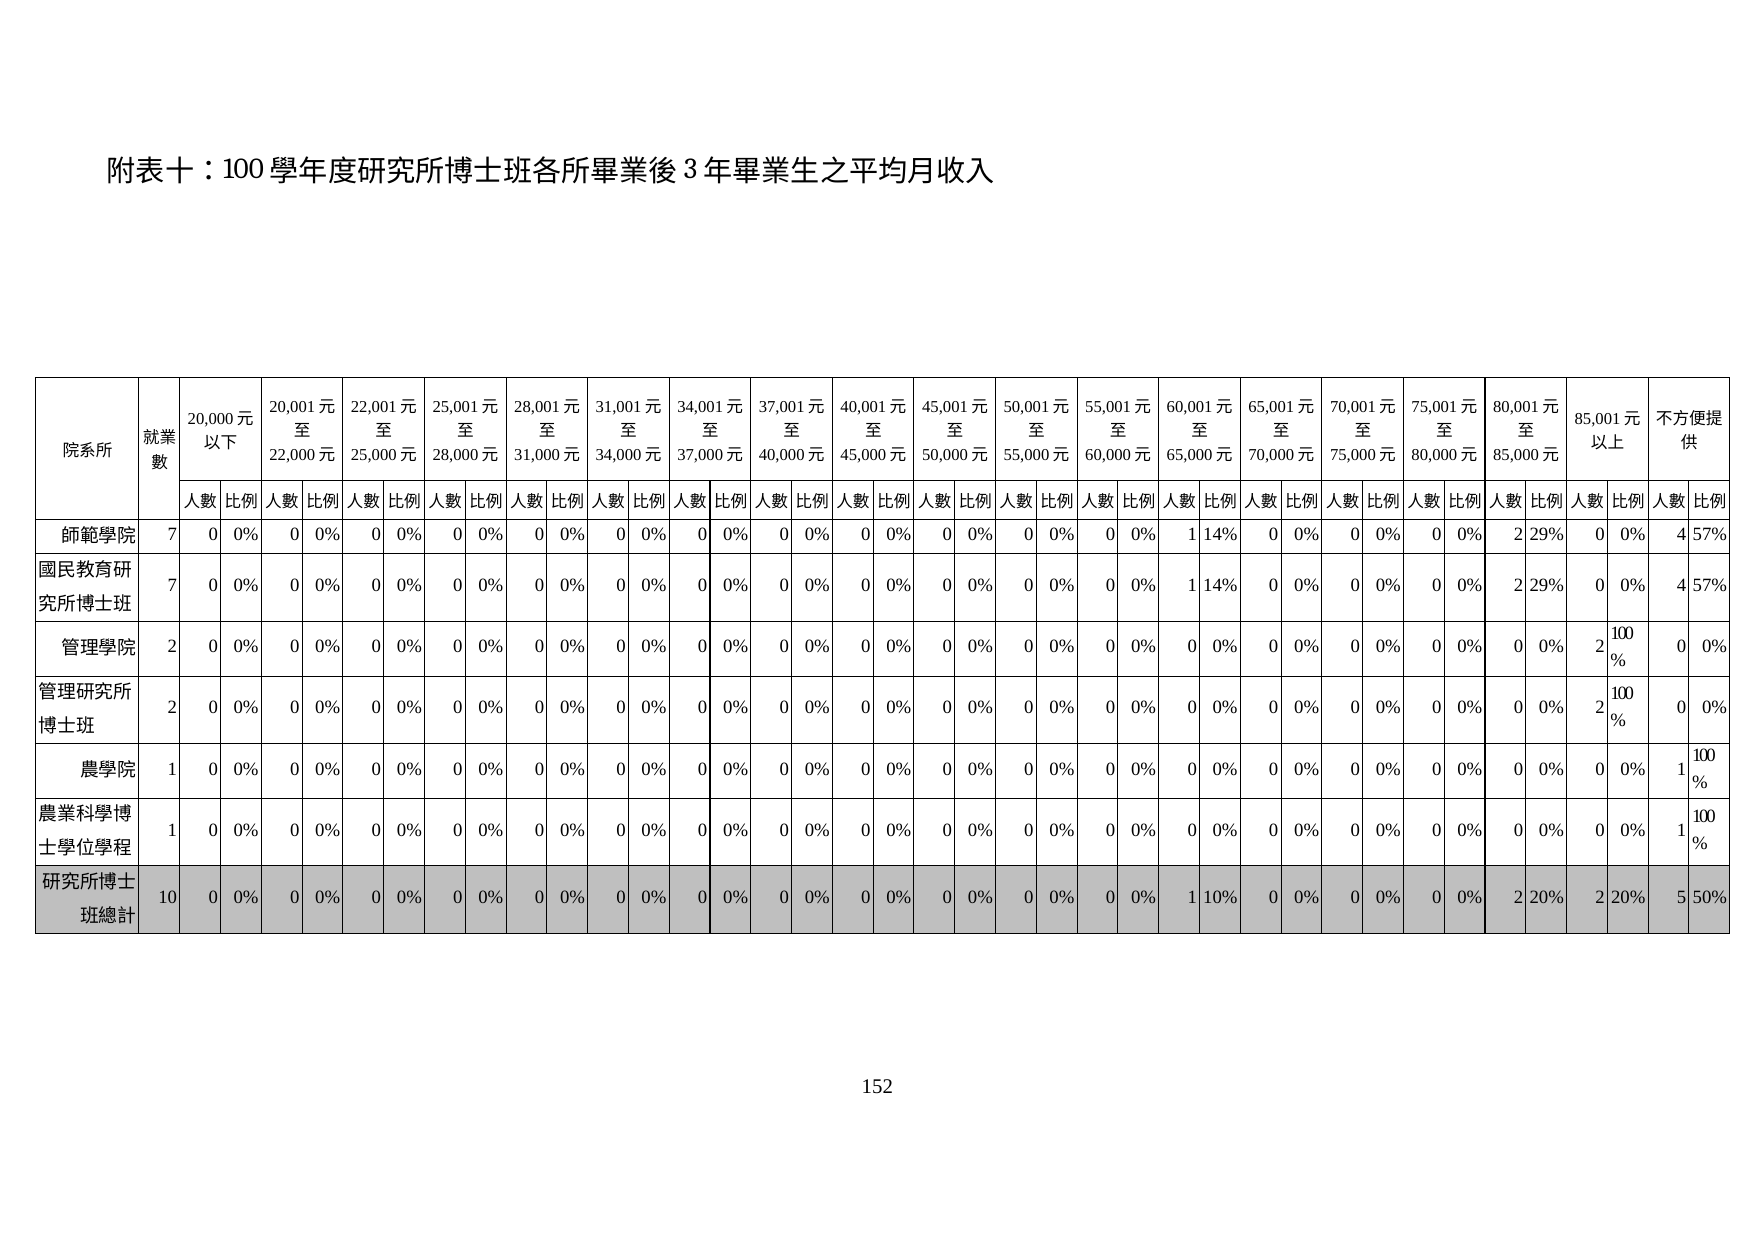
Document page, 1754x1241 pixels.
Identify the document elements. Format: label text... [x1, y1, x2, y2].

table_cell 0% [711, 520, 750, 553]
table_cell 0% [1445, 554, 1484, 621]
table_cell 0% [1608, 554, 1648, 621]
table_cell 0 [1322, 520, 1362, 553]
table_cell 0% [384, 677, 424, 743]
table_cell 比例 [1037, 481, 1077, 519]
table_cell 0 [996, 554, 1036, 621]
table_cell 0 [1486, 677, 1525, 743]
table_cell 0 [833, 520, 873, 553]
table_cell 1 [1159, 520, 1199, 553]
table_cell 0 [343, 866, 383, 933]
table_header 就業數 [139, 378, 179, 519]
table_cell 0% [384, 799, 424, 865]
table_cell 0% [955, 520, 995, 553]
table_cell 0 [262, 554, 302, 621]
table_header 不方便提供 [1649, 378, 1729, 480]
table_cell 0 [588, 744, 628, 798]
table_cell 0 [262, 866, 302, 933]
table_cell 0% [1689, 622, 1729, 676]
table_cell 0% [1608, 744, 1648, 798]
table_cell 0 [1322, 744, 1362, 798]
table_cell 0 [425, 622, 465, 676]
table_cell 0% [1363, 866, 1403, 933]
table_cell 0% [1363, 744, 1403, 798]
table_cell 0 [1078, 744, 1117, 798]
table_cell 0% [1037, 554, 1077, 621]
table_cell 0 [670, 622, 709, 676]
table_cell 0% [384, 866, 424, 933]
table_cell 0 [1241, 677, 1281, 743]
table_cell 0% [303, 520, 342, 553]
table_cell 0% [303, 744, 342, 798]
table_cell 0 [751, 866, 791, 933]
table_cell 國民教育研究所博士班 [36, 554, 138, 621]
table_cell 0% [629, 744, 669, 798]
table_cell 0% [547, 799, 587, 865]
table_cell 人數 [1486, 481, 1525, 519]
table_cell 0 [1241, 520, 1281, 553]
table_header 31,001元 至 34,000元 [588, 378, 669, 480]
table_cell 人數 [1649, 481, 1688, 519]
table_cell 0% [221, 744, 261, 798]
table_cell 0 [588, 866, 628, 933]
table_cell 0% [1282, 866, 1321, 933]
table_cell 0% [547, 677, 587, 743]
table_cell 人數 [833, 481, 873, 519]
table_cell 0 [1322, 799, 1362, 865]
table_cell 0% [1037, 866, 1077, 933]
table_cell 比例 [711, 481, 750, 519]
table_cell 0% [1445, 520, 1484, 553]
table_cell 0 [1241, 622, 1281, 676]
table_cell 0% [955, 799, 995, 865]
table_cell 100% [1608, 677, 1648, 743]
table_cell 0 [1404, 866, 1444, 933]
table_cell 0% [221, 622, 261, 676]
table_cell 0% [874, 799, 913, 865]
table_cell 人數 [180, 481, 220, 519]
table_header 85,001元以上 [1567, 378, 1648, 480]
table_header 80,001元 至 85,000元 [1486, 378, 1566, 480]
table_cell 0% [629, 677, 669, 743]
table_cell 0% [1282, 554, 1321, 621]
table_cell 0 [833, 622, 873, 676]
table_cell 0% [1118, 622, 1158, 676]
table_cell 0% [466, 622, 506, 676]
table_cell 0 [751, 520, 791, 553]
table_cell 0% [384, 554, 424, 621]
table_cell 0 [1322, 866, 1362, 933]
table_cell 0% [874, 622, 913, 676]
table_cell 0 [262, 520, 302, 553]
table_cell 0% [711, 799, 750, 865]
table_cell 0 [507, 520, 546, 553]
table_cell 0% [1200, 677, 1240, 743]
table_cell 人數 [996, 481, 1036, 519]
table_cell 0% [547, 866, 587, 933]
table_cell 0 [996, 622, 1036, 676]
table_cell 0 [343, 744, 383, 798]
table_cell 2 [1486, 554, 1525, 621]
table_cell 0% [1118, 677, 1158, 743]
table_cell 0% [792, 799, 832, 865]
table_cell 0 [833, 866, 873, 933]
table_header 60,001元 至 65,000元 [1159, 378, 1240, 480]
table_cell 比例 [1608, 481, 1648, 519]
table_cell 0 [670, 799, 709, 865]
table_cell 0 [507, 677, 546, 743]
table_cell 0 [833, 677, 873, 743]
table_cell 0% [629, 520, 669, 553]
table_cell 0 [914, 622, 954, 676]
table_cell 0 [670, 677, 709, 743]
table_cell 0 [507, 744, 546, 798]
table_cell 0% [955, 744, 995, 798]
table_cell 50% [1689, 866, 1729, 933]
table_cell 0% [1445, 677, 1484, 743]
table_cell 0% [303, 799, 342, 865]
table_cell 0% [1282, 622, 1321, 676]
table_cell 比例 [792, 481, 832, 519]
table_cell 0 [180, 744, 220, 798]
table_cell 0 [914, 520, 954, 553]
table_cell 0% [874, 554, 913, 621]
table_cell 比例 [384, 481, 424, 519]
table_cell 0 [343, 799, 383, 865]
table_header 50,001元 至 55,000元 [996, 378, 1077, 480]
table_cell 0% [792, 866, 832, 933]
table_cell 0 [1567, 520, 1607, 553]
table_cell 0 [507, 554, 546, 621]
table_cell 0% [1037, 622, 1077, 676]
table_cell 0 [1078, 554, 1117, 621]
table_cell 0 [1241, 866, 1281, 933]
table_cell 0 [996, 744, 1036, 798]
table_cell 0% [1118, 866, 1158, 933]
table_cell 0 [1486, 799, 1525, 865]
table_cell 比例 [1363, 481, 1403, 519]
table_cell 0 [1078, 677, 1117, 743]
table_cell 0 [1567, 554, 1607, 621]
table_cell 0 [751, 744, 791, 798]
table_cell 0 [425, 677, 465, 743]
table_cell 0% [1282, 520, 1321, 553]
table_cell 0 [1159, 622, 1199, 676]
table_cell 10% [1200, 866, 1240, 933]
table_header 75,001元 至 80,000元 [1404, 378, 1484, 480]
table_cell 0 [914, 554, 954, 621]
table_cell 0 [262, 677, 302, 743]
table_cell 0% [1608, 520, 1648, 553]
table_cell 0 [588, 677, 628, 743]
table_cell 比例 [221, 481, 261, 519]
table_cell 0 [262, 622, 302, 676]
table_cell 0% [874, 866, 913, 933]
table_cell 0 [751, 622, 791, 676]
table_cell 人數 [1404, 481, 1444, 519]
table_cell 0 [425, 866, 465, 933]
table_cell 0% [711, 744, 750, 798]
table_cell 0% [1282, 744, 1321, 798]
table_cell 比例 [1689, 481, 1729, 519]
table_cell 0% [1200, 744, 1240, 798]
table_cell 0% [303, 677, 342, 743]
table_cell 100% [1689, 799, 1729, 865]
table_cell 0 [914, 866, 954, 933]
table_cell 0 [670, 744, 709, 798]
table_cell 7 [139, 520, 179, 553]
table_cell 人數 [1567, 481, 1607, 519]
table_cell 管理研究所博士班 [36, 677, 138, 743]
table_cell 7 [139, 554, 179, 621]
table_cell 人數 [1078, 481, 1117, 519]
table_header 45,001元 至 50,000元 [914, 378, 995, 480]
table_cell 0% [629, 799, 669, 865]
table_cell 0 [1404, 622, 1444, 676]
table_cell 0% [1363, 677, 1403, 743]
table_cell 0 [343, 520, 383, 553]
table_cell 0% [1037, 520, 1077, 553]
table_cell 0 [996, 520, 1036, 553]
table_header 20,000元以下 [180, 378, 261, 480]
table_cell 0% [1526, 799, 1566, 865]
table_cell 0% [1363, 622, 1403, 676]
table_cell 比例 [629, 481, 669, 519]
table_cell 0 [751, 554, 791, 621]
table_cell 0% [1445, 799, 1484, 865]
table_cell 0 [425, 554, 465, 621]
table_cell 0 [1241, 744, 1281, 798]
table_cell 0 [425, 799, 465, 865]
table_cell 0 [507, 866, 546, 933]
table_cell 2 [139, 622, 179, 676]
table_cell 0% [1363, 554, 1403, 621]
table_cell 20% [1608, 866, 1648, 933]
table_cell 0 [343, 622, 383, 676]
table_cell 0 [1078, 622, 1117, 676]
table_cell 0% [629, 866, 669, 933]
table_cell 0% [1363, 520, 1403, 553]
table_cell 0% [792, 677, 832, 743]
table_header 40,001元 至 45,000元 [833, 378, 913, 480]
table_cell 0 [1159, 677, 1199, 743]
table_cell 29% [1526, 520, 1566, 553]
table_cell 0% [466, 520, 506, 553]
table_cell 1 [1649, 799, 1688, 865]
table_cell 研究所博士班總計 [36, 866, 138, 933]
table_cell 1 [139, 744, 179, 798]
table_cell 0 [1241, 554, 1281, 621]
subtitle 附表十：100學年度研究所博士班各所畢業後3年畢業生之平均月收入 [106, 127, 1648, 190]
table_cell 2 [1567, 622, 1607, 676]
table_cell 0% [221, 520, 261, 553]
table_cell 0% [711, 677, 750, 743]
table_cell 0 [1078, 799, 1117, 865]
table_header 37,001元 至 40,000元 [751, 378, 832, 480]
table_cell 0% [466, 866, 506, 933]
table_cell 0 [180, 554, 220, 621]
table_cell 0 [996, 799, 1036, 865]
table_cell 人數 [507, 481, 546, 519]
table_cell 0% [1282, 799, 1321, 865]
table_cell 0 [914, 677, 954, 743]
table_cell 57% [1689, 520, 1729, 553]
table_cell 0 [180, 799, 220, 865]
table_cell 0 [1404, 677, 1444, 743]
table_cell 0 [996, 866, 1036, 933]
table_header 55,001元 至 60,000元 [1078, 378, 1158, 480]
table_cell 0 [1404, 744, 1444, 798]
table_cell 0% [955, 866, 995, 933]
table_cell 0 [996, 677, 1036, 743]
table_cell 比例 [955, 481, 995, 519]
table_cell 2 [1567, 866, 1607, 933]
table_cell 0 [833, 744, 873, 798]
table_cell 比例 [1445, 481, 1484, 519]
table_cell 0% [221, 554, 261, 621]
table_cell 0 [670, 866, 709, 933]
table_cell 0% [384, 622, 424, 676]
table_cell 0% [1037, 799, 1077, 865]
table_cell 0% [711, 554, 750, 621]
table_cell 0% [466, 554, 506, 621]
table_cell 0 [670, 520, 709, 553]
table_cell 師範學院 [36, 520, 138, 553]
table_cell 0% [874, 520, 913, 553]
table_cell 人數 [425, 481, 465, 519]
table_cell 人數 [751, 481, 791, 519]
table_cell 0% [1689, 677, 1729, 743]
table_cell 0 [507, 799, 546, 865]
table_cell 0% [792, 622, 832, 676]
table_cell 0 [914, 799, 954, 865]
table_cell 0% [1608, 799, 1648, 865]
table_cell 人數 [262, 481, 302, 519]
table_cell 0 [1404, 799, 1444, 865]
table_cell 比例 [547, 481, 587, 519]
table_cell 比例 [303, 481, 342, 519]
table_cell 農業科學博士學位學程 [36, 799, 138, 865]
table_cell 0 [1404, 520, 1444, 553]
table_cell 0 [425, 744, 465, 798]
table_cell 14% [1200, 520, 1240, 553]
table_cell 0% [1118, 799, 1158, 865]
table_cell 0 [180, 622, 220, 676]
table_cell 0% [1445, 866, 1484, 933]
table_header 22,001元 至 25,000元 [343, 378, 424, 480]
table_cell 4 [1649, 554, 1688, 621]
table_cell 0 [1649, 622, 1688, 676]
table_cell 0 [1649, 677, 1688, 743]
table_cell 0% [792, 744, 832, 798]
table_cell 0 [833, 554, 873, 621]
table_cell 0% [1445, 744, 1484, 798]
table_cell 0% [303, 554, 342, 621]
table_cell 0% [384, 520, 424, 553]
table_cell 0 [588, 622, 628, 676]
table_cell 0% [874, 744, 913, 798]
table_cell 人數 [343, 481, 383, 519]
table_cell 2 [1567, 677, 1607, 743]
table_cell 2 [1486, 520, 1525, 553]
table_cell 0 [262, 799, 302, 865]
table_cell 人數 [1322, 481, 1362, 519]
table_cell 0 [425, 520, 465, 553]
table_header 34,001元 至 37,000元 [670, 378, 750, 480]
table_cell 0% [1526, 744, 1566, 798]
table_header 25,001元 至 28,000元 [425, 378, 506, 480]
table_cell 0 [751, 677, 791, 743]
table_cell 100% [1608, 622, 1648, 676]
table_header 20,001元 至 22,000元 [262, 378, 342, 480]
table_cell 0 [1404, 554, 1444, 621]
table_cell 0% [1200, 622, 1240, 676]
table_cell 0 [588, 554, 628, 621]
table_cell 0% [1200, 799, 1240, 865]
table_cell 人數 [1159, 481, 1199, 519]
table_cell 0 [343, 554, 383, 621]
table_cell 人數 [914, 481, 954, 519]
table_cell 100% [1689, 744, 1729, 798]
table_cell 0% [221, 799, 261, 865]
table_cell 57% [1689, 554, 1729, 621]
table_cell 0% [303, 866, 342, 933]
table_cell 0% [874, 677, 913, 743]
table_cell 人數 [670, 481, 709, 519]
table_cell 0 [343, 677, 383, 743]
table_cell 0% [466, 744, 506, 798]
table_cell 0% [547, 744, 587, 798]
table_cell 0% [711, 622, 750, 676]
table_cell 0 [180, 866, 220, 933]
table_header 70,001元 至 75,000元 [1322, 378, 1403, 480]
table_cell 5 [1649, 866, 1688, 933]
table_cell 0 [1159, 744, 1199, 798]
table_cell 0% [629, 622, 669, 676]
table_cell 0% [1445, 622, 1484, 676]
table_cell 1 [139, 799, 179, 865]
table_header 65,001元 至 70,000元 [1241, 378, 1321, 480]
table_cell 0% [955, 622, 995, 676]
table_cell 人數 [588, 481, 628, 519]
table_cell 0 [588, 520, 628, 553]
table_header 28,001元 至 31,000元 [507, 378, 587, 480]
table_cell 0% [547, 554, 587, 621]
table_cell 1 [1159, 554, 1199, 621]
table_cell 人數 [1241, 481, 1281, 519]
table_cell 0% [792, 554, 832, 621]
table_cell 0 [1567, 744, 1607, 798]
table_cell 29% [1526, 554, 1566, 621]
table_cell 0 [507, 622, 546, 676]
table_cell 0% [711, 866, 750, 933]
table_cell 0% [1363, 799, 1403, 865]
table_cell 管理學院 [36, 622, 138, 676]
table_cell 20% [1526, 866, 1566, 933]
table_cell 0% [221, 866, 261, 933]
table_cell 0 [833, 799, 873, 865]
table_cell 0% [1526, 622, 1566, 676]
table_cell 14% [1200, 554, 1240, 621]
table_cell 0 [751, 799, 791, 865]
table_cell 0% [1037, 744, 1077, 798]
table_cell 0% [1118, 744, 1158, 798]
table_cell 比例 [1526, 481, 1566, 519]
table_cell 0 [1567, 799, 1607, 865]
table_cell 0% [629, 554, 669, 621]
table_cell 0% [303, 622, 342, 676]
table_cell 比例 [1282, 481, 1321, 519]
table_cell 0% [955, 554, 995, 621]
table_cell 比例 [1118, 481, 1158, 519]
table_cell 0 [262, 744, 302, 798]
table_cell 比例 [466, 481, 506, 519]
table_cell 0 [1159, 799, 1199, 865]
table_cell 0% [466, 799, 506, 865]
table_cell 2 [139, 677, 179, 743]
table_cell 0% [955, 677, 995, 743]
table_cell 0% [1118, 520, 1158, 553]
table_cell 0 [1486, 744, 1525, 798]
table_cell 0 [1078, 520, 1117, 553]
table_cell 10 [139, 866, 179, 933]
table_cell 0 [180, 677, 220, 743]
table_cell 0 [1078, 866, 1117, 933]
table_cell 0 [670, 554, 709, 621]
table_cell 0 [1322, 554, 1362, 621]
table_cell 0% [1526, 677, 1566, 743]
table_cell 0% [1282, 677, 1321, 743]
table_cell 0 [588, 799, 628, 865]
table_cell 比例 [1200, 481, 1240, 519]
table_cell 1 [1159, 866, 1199, 933]
table_cell 0 [1241, 799, 1281, 865]
table_cell 0% [1037, 677, 1077, 743]
table_cell 1 [1649, 744, 1688, 798]
table_header 院系所 [36, 378, 138, 519]
table_cell 0 [1322, 677, 1362, 743]
table_cell 0% [1118, 554, 1158, 621]
table_cell 0% [384, 744, 424, 798]
table_cell 0% [547, 622, 587, 676]
table_cell 農學院 [36, 744, 138, 798]
table_cell 比例 [874, 481, 913, 519]
table_cell 0 [180, 520, 220, 553]
table_cell 0 [1322, 622, 1362, 676]
table_cell 4 [1649, 520, 1688, 553]
table_cell 0% [547, 520, 587, 553]
table_cell 2 [1486, 866, 1525, 933]
table_cell 0% [792, 520, 832, 553]
table_cell 0 [1486, 622, 1525, 676]
table_cell 0% [221, 677, 261, 743]
table_cell 0% [466, 677, 506, 743]
table_cell 0 [914, 744, 954, 798]
